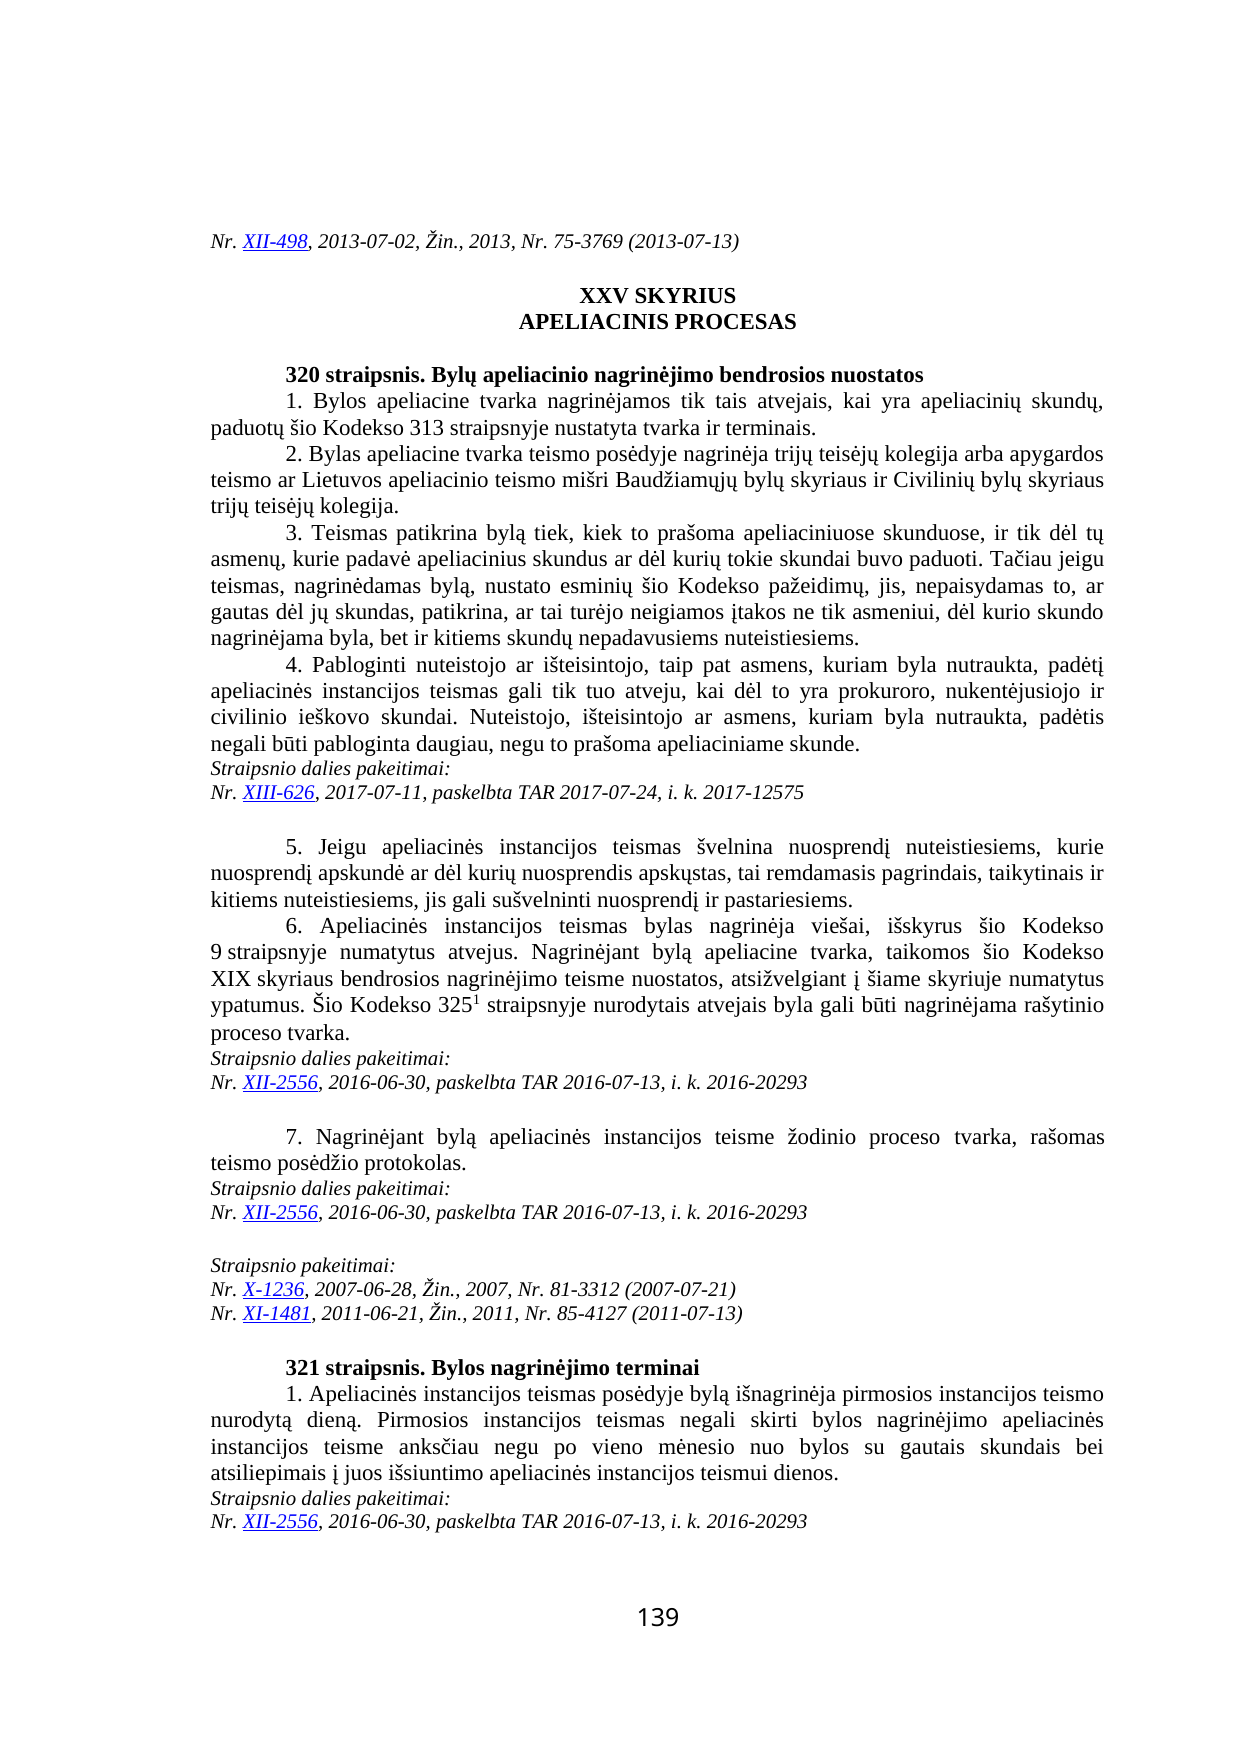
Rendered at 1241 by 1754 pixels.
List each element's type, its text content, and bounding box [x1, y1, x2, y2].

text Nr. XIII-626, 2017-07-11, paskelbta TAR 2017-07-24, i. k. 2017-12575 [210, 780, 1105, 804]
text Straipsnio dalies pakeitimai: [210, 756, 1105, 780]
text 320 straipsnis. Bylų apeliacinio nagrinėjimo bendrosios nuostatos [210, 361, 1105, 387]
text 4. Pabloginti nuteistojo ar išteisintojo, taip pat asmens, kuriam byla nutraukta, padėtį apeliacinės instancijos teismas gali tik tuo atveju, kai dėl to yra prokuroro, nukentėjusiojo ir civilinio ieškovo skundai. Nuteistojo, išteisintojo ar asmens, kuriam byla nutraukta, padėtis negali būti pabloginta daugiau, negu to prašoma apeliaciniame skunde. [210, 651, 1105, 756]
text 321 straipsnis. Bylos nagrinėjimo terminai [210, 1354, 1105, 1380]
text 2. Bylas apeliacine tvarka teismo posėdyje nagrinėja trijų teisėjų kolegija arba apygardos teismo ar Lietuvos apeliacinio teismo mišri Baudžiamųjų bylų skyriaus ir Civilinių bylų skyriaus trijų teisėjų kolegija. [210, 440, 1105, 519]
text 7. Nagrinėjant bylą apeliacinės instancijos teisme žodinio proceso tvarka, rašomas teismo posėdžio protokolas. [210, 1123, 1105, 1176]
text Straipsnio dalies pakeitimai: [210, 1485, 1105, 1509]
text 5. Jeigu apeliacinės instancijos teismas švelnina nuosprendį nuteistiesiems, kurie nuosprendį apskundė ar dėl kurių nuosprendis apskųstas, tai remdamasis pagrindais, taikytinais ir kitiems nuteistiesiems, jis gali sušvelninti nuosprendį ir pastariesiems. [210, 833, 1105, 912]
text Nr. XII-2556, 2016-06-30, paskelbta TAR 2016-07-13, i. k. 2016-20293 [210, 1200, 1105, 1224]
text Nr. XI-1481, 2011-06-21, Žin., 2011, Nr. 85-4127 (2011-07-13) [210, 1301, 1105, 1325]
text Nr. XII-2556, 2016-06-30, paskelbta TAR 2016-07-13, i. k. 2016-20293 [210, 1509, 1105, 1533]
text 3. Teismas patikrina bylą tiek, kiek to prašoma apeliaciniuose skunduose, ir tik dėl tų asmenų, kurie padavė apeliacinius skundus ar dėl kurių tokie skundai buvo paduoti. Tačiau jeigu teismas, nagrinėdamas bylą, nustato esminių šio Kodekso pažeidimų, jis, nepaisydamas to, ar gautas dėl jų skundas, patikrina, ar tai turėjo neigiamos įtakos ne tik asmeniui, dėl kurio skundo nagrinėjama byla, bet ir kitiems skundų nepadavusiems nuteistiesiems. [210, 519, 1105, 651]
text 6. Apeliacinės instancijos teismas bylas nagrinėja viešai, išskyrus šio Kodekso 9 straipsnyje numatytus atvejus. Nagrinėjant bylą apeliacine tvarka, taikomos šio Kodekso XIX skyriaus bendrosios nagrinėjimo teisme nuostatos, atsižvelgiant į šiame skyriuje numatytus ypatumus. Šio Kodekso 3251 straipsnyje nurodytais atvejais byla gali būti nagrinėjama rašytinio proceso tvarka. [210, 912, 1105, 1046]
text Straipsnio dalies pakeitimai: [210, 1046, 1105, 1070]
text Nr. XII-2556, 2016-06-30, paskelbta TAR 2016-07-13, i. k. 2016-20293 [210, 1070, 1105, 1094]
text Apeliacinis procesas [210, 308, 1105, 334]
text Nr. X-1236, 2007-06-28, Žin., 2007, Nr. 81-3312 (2007-07-21) [210, 1277, 1105, 1301]
text 1. Bylos apeliacine tvarka nagrinėjamos tik tais atvejais, kai yra apeliacinių skundų, paduotų šio Kodekso 313 straipsnyje nustatyta tvarka ir terminais. [210, 387, 1105, 440]
text Straipsnio pakeitimai: [210, 1253, 1105, 1277]
text Straipsnio dalies pakeitimai: [210, 1176, 1105, 1200]
text Nr. XII-498, 2013-07-02, Žin., 2013, Nr. 75-3769 (2013-07-13) [210, 229, 1105, 253]
text 1. Apeliacinės instancijos teismas posėdyje bylą išnagrinėja pirmosios instancijos teismo nurodytą dieną. Pirmosios instancijos teismas negali skirti bylos nagrinėjimo apeliacinės instancijos teisme anksčiau negu po vieno mėnesio nuo bylos su gautais skundais bei atsiliepimais į juos išsiuntimo apeliacinės instancijos teismui dienos. [210, 1380, 1105, 1485]
subtitle XXV skyrius [210, 282, 1105, 308]
